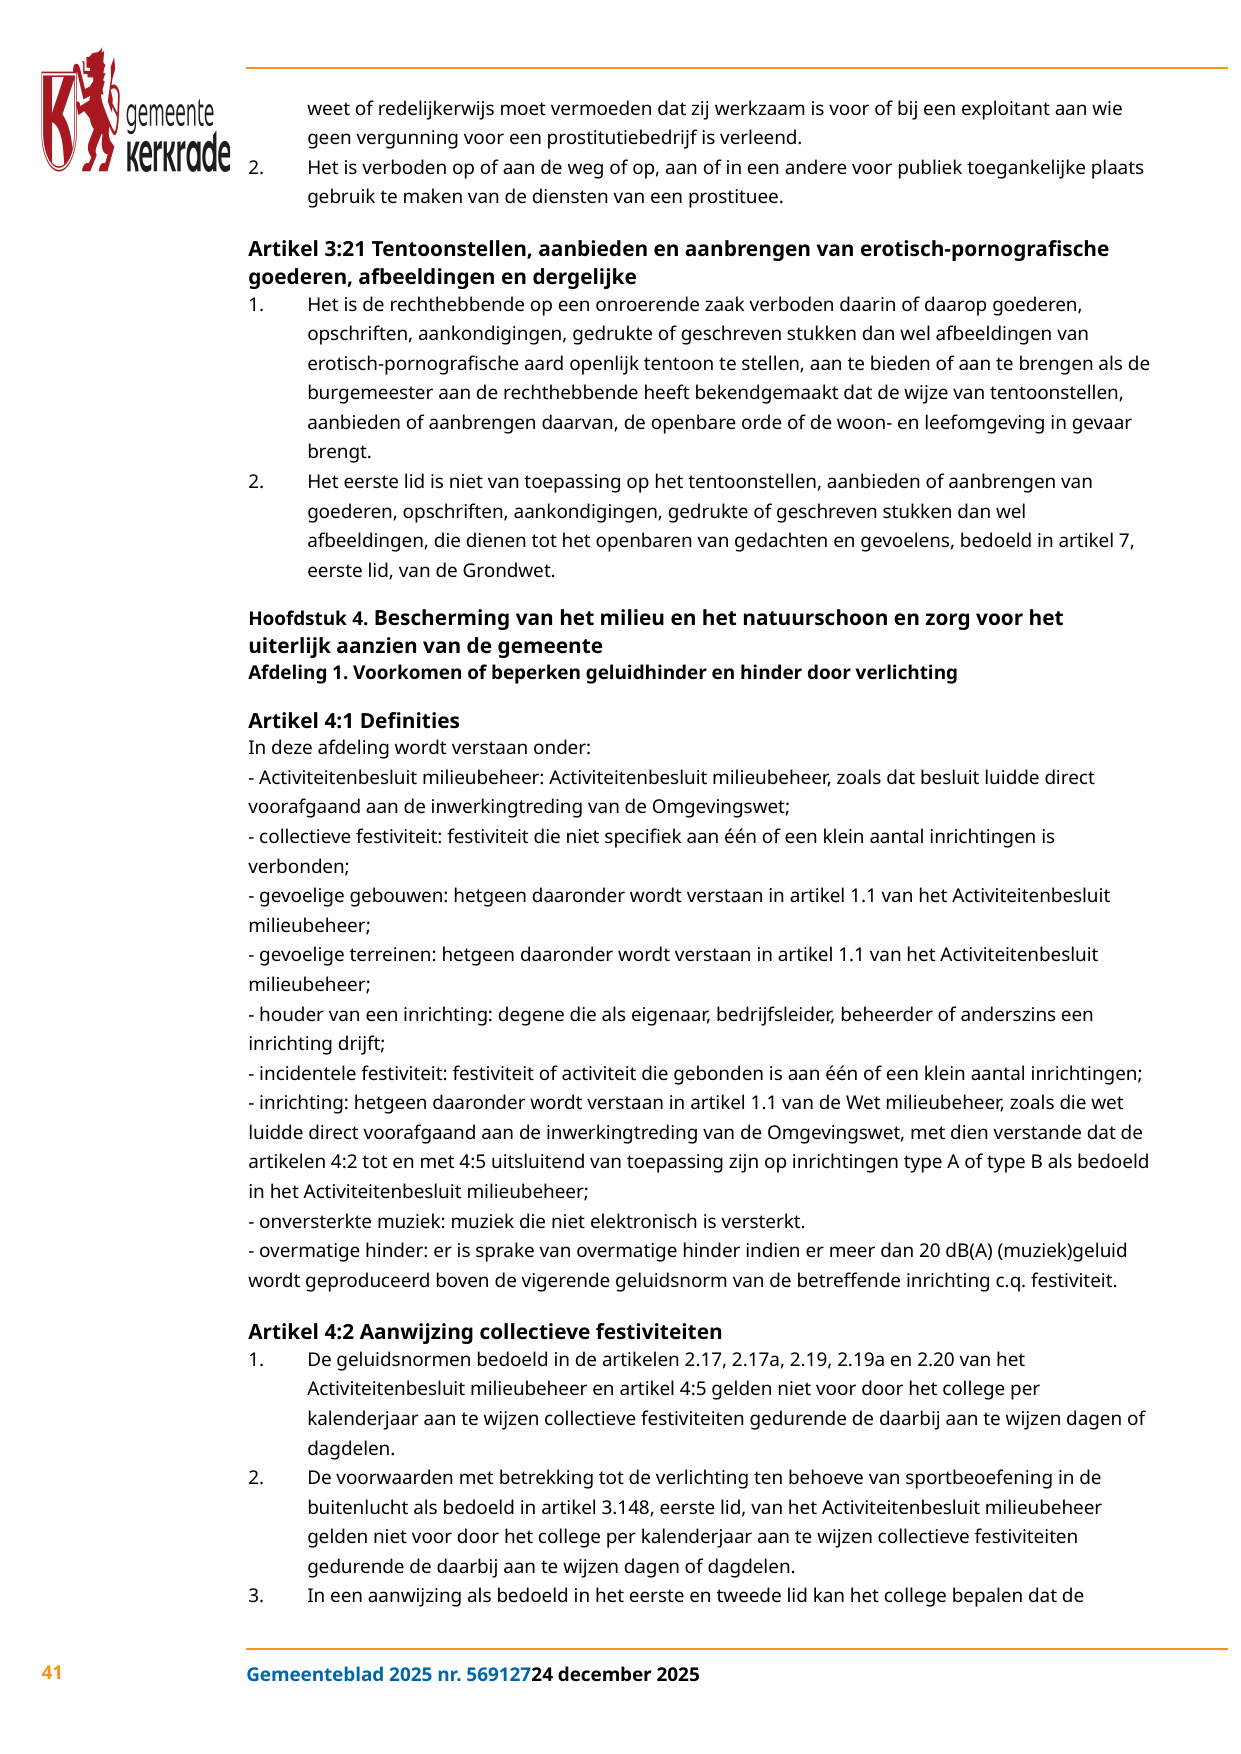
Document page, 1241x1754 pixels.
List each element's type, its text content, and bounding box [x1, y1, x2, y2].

text - inrichting: hetgeen daaronder wordt verstaan in artikel 1.1 van de Wet milieubeheer, zoals die wet luidde direct voorafgaand aan de inwerkingtreding van de Omgevingswet, met dien verstande dat de artikelen 4:2 tot en met 4:5 uitsluitend van toepassing zijn op inrichtingen type A of type B als bedoeld in het Activiteitenbesluit milieubeheer; [248, 1089, 1152, 1204]
text - incidentele festiviteit: festiviteit of activiteit die gebonden is aan één of een klein aantal inrichtingen; [248, 1060, 1152, 1086]
text Artikel 4:1 Definities [248, 706, 1152, 734]
text - Activiteitenbesluit milieubeheer: Activiteitenbesluit milieubeheer, zoals dat besluit luidde direct voorafgaand aan de inwerkingtreding van de Omgevingswet; [248, 764, 1152, 819]
list De voorwaarden met betrekking tot de verlichting ten behoeve van sportbeoefening in de buitenlucht als bedoeld in artikel 3.148, eerste lid, van het Activiteitenbesluit milieubeheer gelden niet voor door het college per kalenderjaar aan te wijzen collectieve festiviteiten gedurende de daarbij aan te wijzen dagen of dagdelen. [248, 1464, 1152, 1579]
list In een aanwijzing als bedoeld in het eerste en tweede lid kan het college bepalen dat de [248, 1583, 1152, 1608]
text - collectieve festiviteit: festiviteit die niet specifiek aan één of een klein aantal inrichtingen is verbonden; [248, 823, 1152, 879]
list Het is de rechthebbende op een onroerende zaak verboden daarin of daarop goederen, opschriften, aankondigingen, gedrukte of geschreven stukken dan wel afbeeldingen van erotisch-pornografische aard openlijk tentoon te stellen, aan te bieden of aan te brengen als de burgemeester aan de rechthebbende heeft bekendgemaakt dat de wijze van tentoonstellen, aanbieden of aanbrengen daarvan, de openbare orde of de woon- en leefomgeving in gevaar brengt. [248, 291, 1152, 464]
text Artikel 4:2 Aanwijzing collectieve festiviteiten [248, 1317, 1152, 1346]
text - overmatige hinder: er is sprake van overmatige hinder indien er meer dan 20 dB(A) (muziek)geluid wordt geproduceerd boven de vigerende geluidsnorm van de betreffende inrichting c.q. festiviteit. [248, 1237, 1152, 1293]
list Het is verboden op of aan de weg of op, aan of in een andere voor publiek toegankelijke plaats gebruik te maken van de diensten van een prostituee. [248, 154, 1152, 209]
text - gevoelige terreinen: hetgeen daaronder wordt verstaan in artikel 1.1 van het Activiteitenbesluit milieubeheer; [248, 942, 1152, 997]
text Hoofdstuk 4. Bescherming van het milieu en het natuurschoon en zorg voor het uiterlijk aanzien van de gemeente [248, 603, 1152, 659]
picture [41, 47, 231, 172]
list weet of redelijkerwijs moet vermoeden dat zij werkzaam is voor of bij een exploitant aan wie geen vergunning voor een prostitutiebedrijf is verleend. [248, 95, 1152, 150]
text - gevoelige gebouwen: hetgeen daaronder wordt verstaan in artikel 1.1 van het Activiteitenbesluit milieubeheer; [248, 882, 1152, 938]
text - onversterkte muziek: muziek die niet elektronisch is versterkt. [248, 1208, 1152, 1234]
list Het eerste lid is niet van toepassing op het tentoonstellen, aanbieden of aanbrengen van goederen, opschriften, aankondigingen, gedrukte of geschreven stukken dan wel afbeeldingen, die dienen tot het openbaren van gedachten en gevoelens, bedoeld in artikel 7, eerste lid, van de Grondwet. [248, 468, 1152, 583]
text - houder van een inrichting: degene die als eigenaar, bedrijfsleider, beheerder of anderszins een inrichting drijft; [248, 1001, 1152, 1056]
text In deze afdeling wordt verstaan onder: [248, 734, 1152, 760]
text Afdeling 1. Voorkomen of beperken geluidhinder en hinder door verlichting [248, 659, 1152, 685]
text Artikel 3:21 Tentoonstellen, aanbieden en aanbrengen van erotisch-pornografische goederen, afbeeldingen en dergelijke [248, 234, 1152, 291]
list De geluidsnormen bedoeld in de artikelen 2.17, 2.17a, 2.19, 2.19a en 2.20 van het Activiteitenbesluit milieubeheer en artikel 4:5 gelden niet voor door het college per kalenderjaar aan te wijzen collectieve festiviteiten gedurende de daarbij aan te wijzen dagen of dagdelen. [248, 1346, 1152, 1460]
